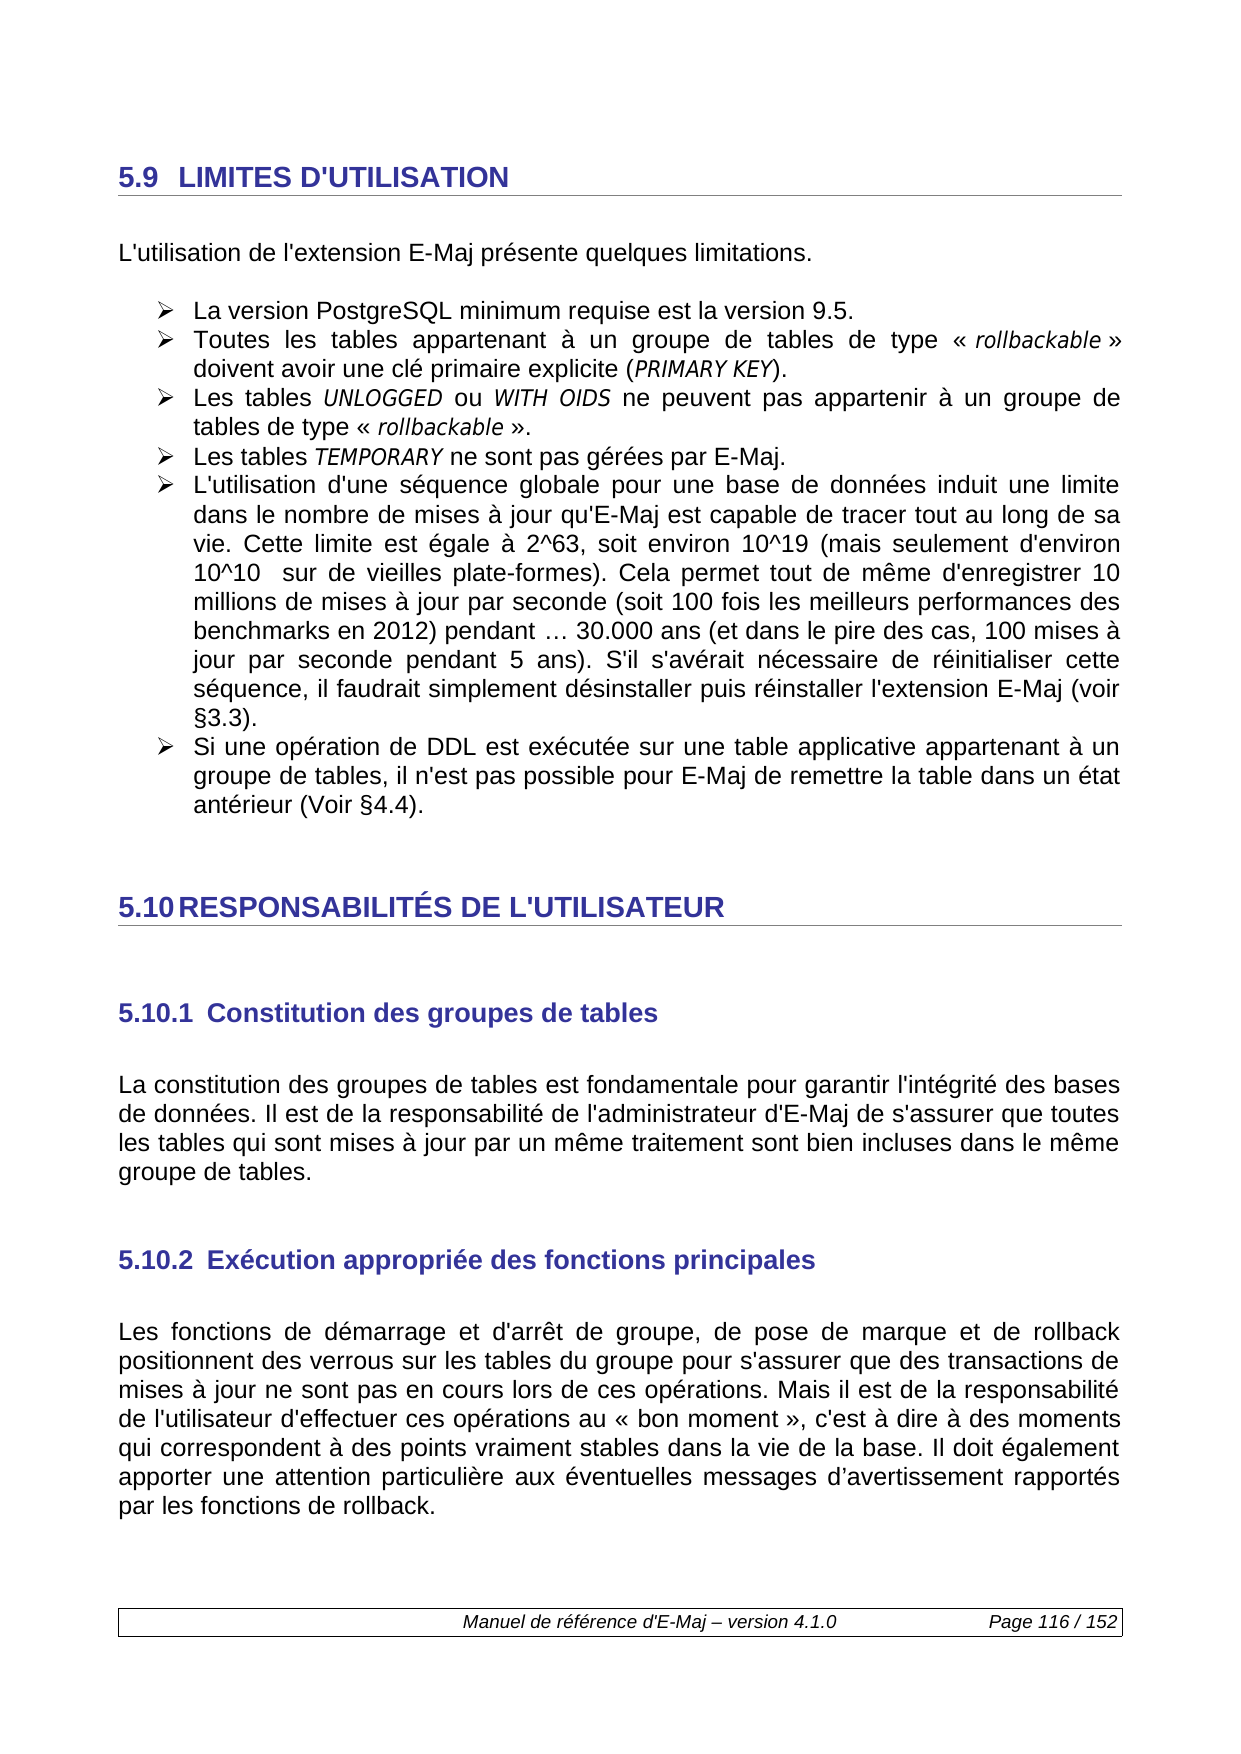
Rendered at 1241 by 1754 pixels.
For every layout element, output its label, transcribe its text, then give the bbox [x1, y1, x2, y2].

list Toutes les tables appartenant à un groupe de tables de type « rollbackable » doivent avoir une clé primaire explicite (PRIMARY KEY). [156, 325, 1122, 383]
list Les tables TEMPORARY ne sont pas gérées par E-Maj. [156, 441, 1122, 470]
list Les tables UNLOGGED ou WITH OIDS ne peuvent pas appartenir à un groupe de tables de type « rollbackable ». [156, 383, 1122, 441]
text Les fonctions de démarrage et d'arrêt de groupe, de pose de marque et de rollback positionnent des verrous sur les tables du groupe pour s'assurer que des transactions de mises à jour ne sont pas en cours lors de ces opérations. Mais il est de la responsabilité de l'utilisateur d'effectuer ces opérations au « bon moment », c'est à dire à des moments qui correspondent à des points vraiment stables dans la vie de la base. Il doit également apporter une attention particulière aux éventuelles messages d’avertissement rapportés par les fonctions de rollback. [118, 1317, 1122, 1520]
subtitle Exécution appropriée des fonctions principales [118, 1244, 1122, 1275]
list La version PostgreSQL minimum requise est la version 9.5. [156, 296, 1122, 325]
list L'utilisation d'une séquence globale pour une base de données induit une limite dans le nombre de mises à jour qu'E-Maj est capable de tracer tout au long de sa vie. Cette limite est égale à 2^63, soit environ 10^19 (mais seulement d'environ 10^10 sur de vieilles plate-formes). Cela permet tout de même d'enregistrer 10 millions de mises à jour par seconde (soit 100 fois les meilleurs performances des benchmarks en 2012) pendant … 30.000 ans (et dans le pire des cas, 100 mises à jour par seconde pendant 5 ans). S'il s'avérait nécessaire de réinitialiser cette séquence, il faudrait simplement désinstaller puis réinstaller l'extension E-Maj (voir §3.3). [156, 470, 1122, 732]
subtitle Constitution des groupes de tables [118, 997, 1122, 1028]
text L'utilisation de l'extension E-Maj présente quelques limitations. [118, 238, 1122, 267]
subtitle Responsabilités de l'utilisateur [118, 890, 1122, 925]
list Si une opération de DDL est exécutée sur une table applicative appartenant à un groupe de tables, il n'est pas possible pour E-Maj de remettre la table dans un état antérieur (Voir §4.4). [156, 732, 1122, 819]
text La constitution des groupes de tables est fondamentale pour garantir l'intégrité des bases de données. Il est de la responsabilité de l'administrateur d'E-Maj de s'assurer que toutes les tables qui sont mises à jour par un même traitement sont bien incluses dans le même groupe de tables. [118, 1070, 1122, 1186]
subtitle Limites d'utilisation [118, 160, 1122, 195]
